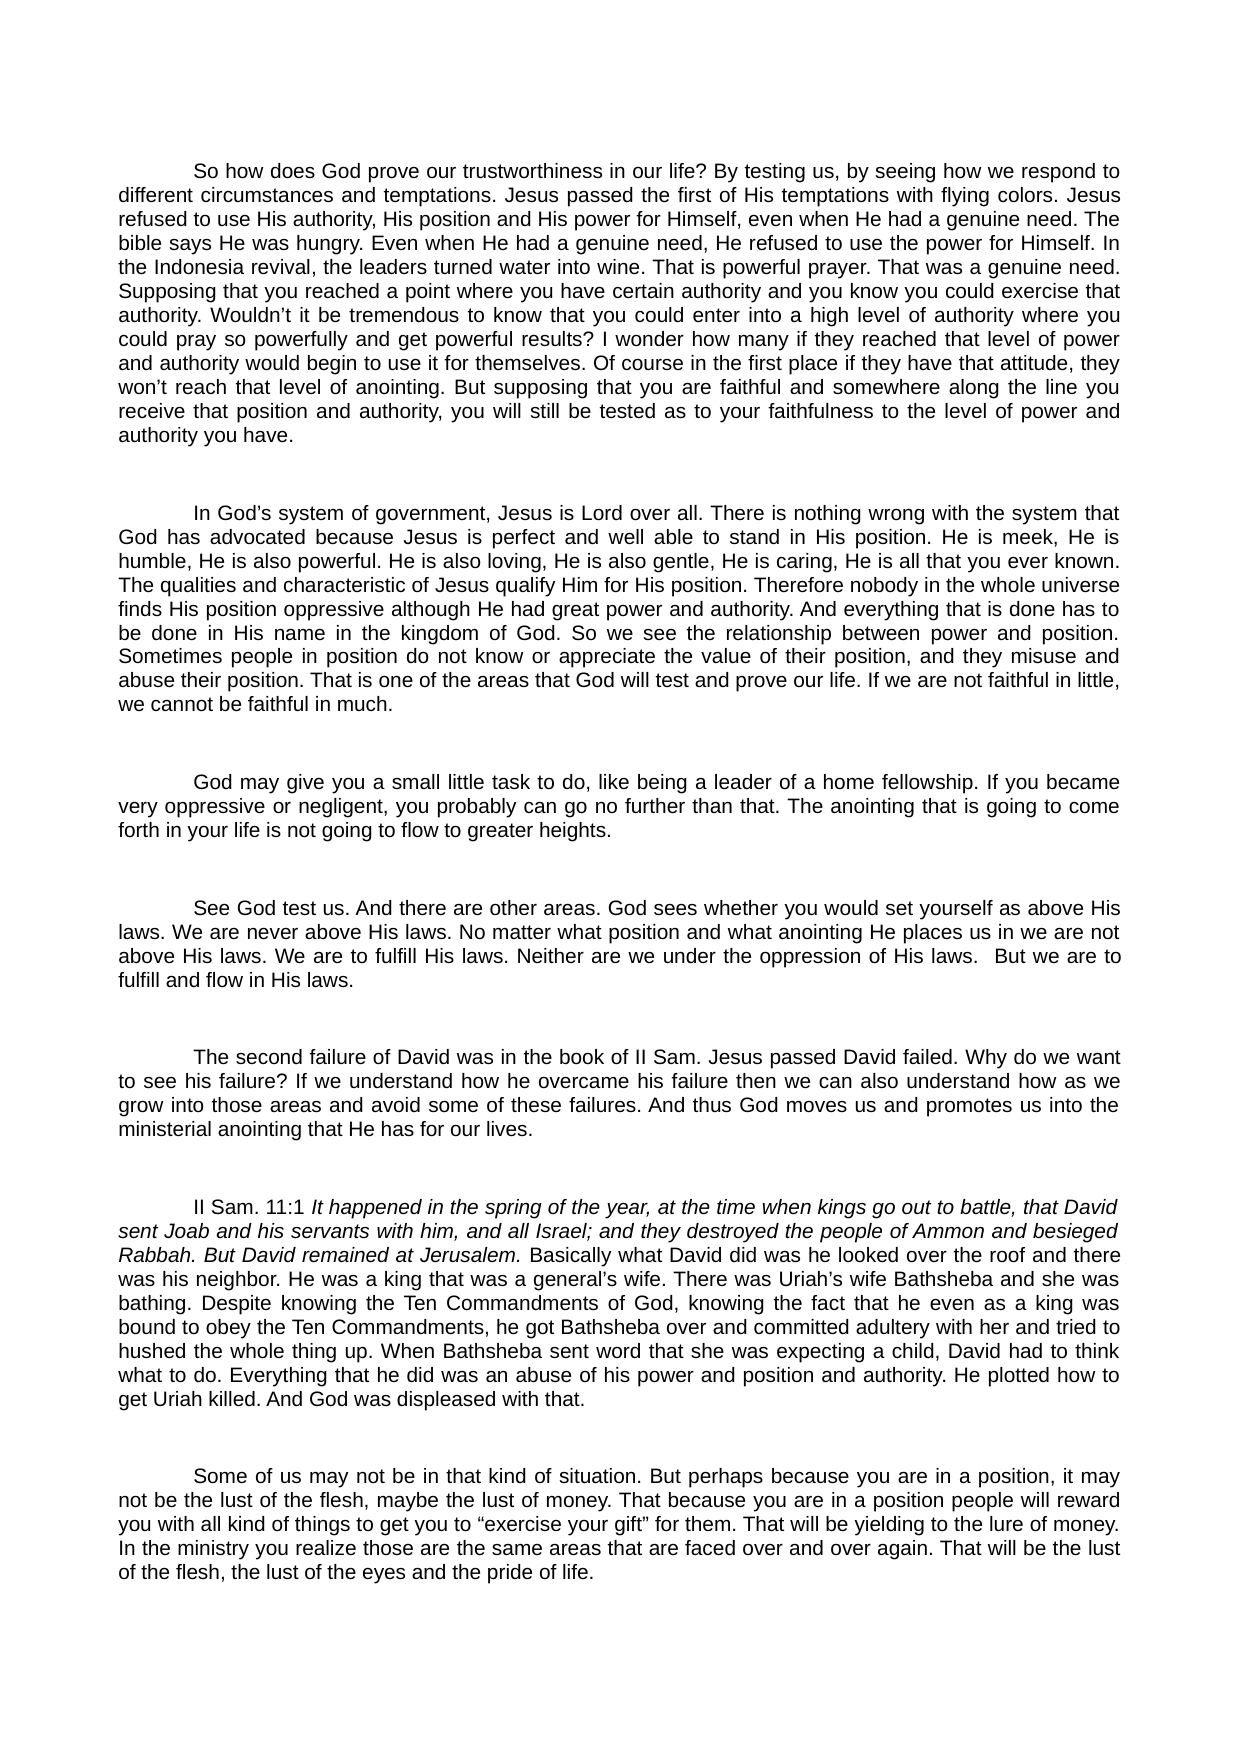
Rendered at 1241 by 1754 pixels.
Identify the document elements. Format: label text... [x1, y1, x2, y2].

text So how does God prove our trustworthiness in our life? By testing us, by seeing how we respond to different circumstances and temptations. Jesus passed the first of His temptations with flying colors. Jesus refused to use His authority, His position and His power for Himself, even when He had a genuine need. The bible says He was hungry. Even when He had a genuine need, He refused to use the power for Himself. In the Indonesia revival, the leaders turned water into wine. That is powerful prayer. That was a genuine need. Supposing that you reached a point where you have certain authority and you know you could exercise that authority. Wouldn’t it be tremendous to know that you could enter into a high level of authority where you could pray so powerfully and get powerful results? I wonder how many if they reached that level of power and authority would begin to use it for themselves. Of course in the first place if they have that attitude, they won’t reach that level of anointing. But supposing that you are faithful and somewhere along the line you receive that position and authority, you will still be tested as to your faithfulness to the level of power and authority you have. [118, 159, 1122, 447]
text See God test us. And there are other areas. God sees whether you would set yourself as above His laws. We are never above His laws. No matter what position and what anointing He places us in we are not above His laws. We are to fulfill His laws. Neither are we under the oppression of His laws. But we are to fulfill and flow in His laws. [118, 896, 1122, 991]
text In God’s system of government, Jesus is Lord over all. There is nothing wrong with the system that God has advocated because Jesus is perfect and well able to stand in His position. He is meek, He is humble, He is also powerful. He is also loving, He is also gentle, He is caring, He is all that you ever known. The qualities and characteristic of Jesus qualify Him for His position. Therefore nobody in the whole universe finds His position oppressive although He had great power and authority. And everything that is done has to be done in His name in the kingdom of God. So we see the relationship between power and position. Sometimes people in position do not know or appreciate the value of their position, and they misuse and abuse their position. That is one of the areas that God will test and prove our life. If we are not faithful in little, we cannot be faithful in much. [118, 501, 1122, 716]
text God may give you a small little task to do, like being a leader of a home fellowship. If you became very oppressive or negligent, you probably can go no further than that. The anointing that is going to come forth in your life is not going to flow to greater heights. [118, 770, 1122, 842]
text The second failure of David was in the book of II Sam. Jesus passed David failed. Why do we want to see his failure? If we understand how he overcame his failure then we can also understand how as we grow into those areas and avoid some of these failures. And thus God moves us and promotes us into the ministerial anointing that He has for our lives. [118, 1045, 1122, 1141]
text II Sam. 11:1 It happened in the spring of the year, at the time when kings go out to battle, that David sent Joab and his servants with him, and all Israel; and they destroyed the people of Ammon and besieged Rabbah. But David remained at Jerusalem. Basically what David did was he looked over the roof and there was his neighbor. He was a king that was a general’s wife. There was Uriah’s wife Bathsheba and she was bathing. Despite knowing the Ten Commandments of God, knowing the fact that he even as a king was bound to obey the Ten Commandments, he got Bathsheba over and committed adultery with her and tried to hushed the whole thing up. When Bathsheba sent word that she was expecting a child, David had to think what to do. Everything that he did was an abuse of his power and position and authority. He plotted how to get Uriah killed. And God was displeased with that. [118, 1195, 1122, 1410]
text Some of us may not be in that kind of situation. But perhaps because you are in a position, it may not be the lust of the flesh, maybe the lust of money. That because you are in a position people will reward you with all kind of things to get you to “exercise your gift” for them. That will be yielding to the lure of money. In the ministry you realize those are the same areas that are faced over and over again. That will be the lust of the flesh, the lust of the eyes and the pride of life. [118, 1464, 1122, 1584]
